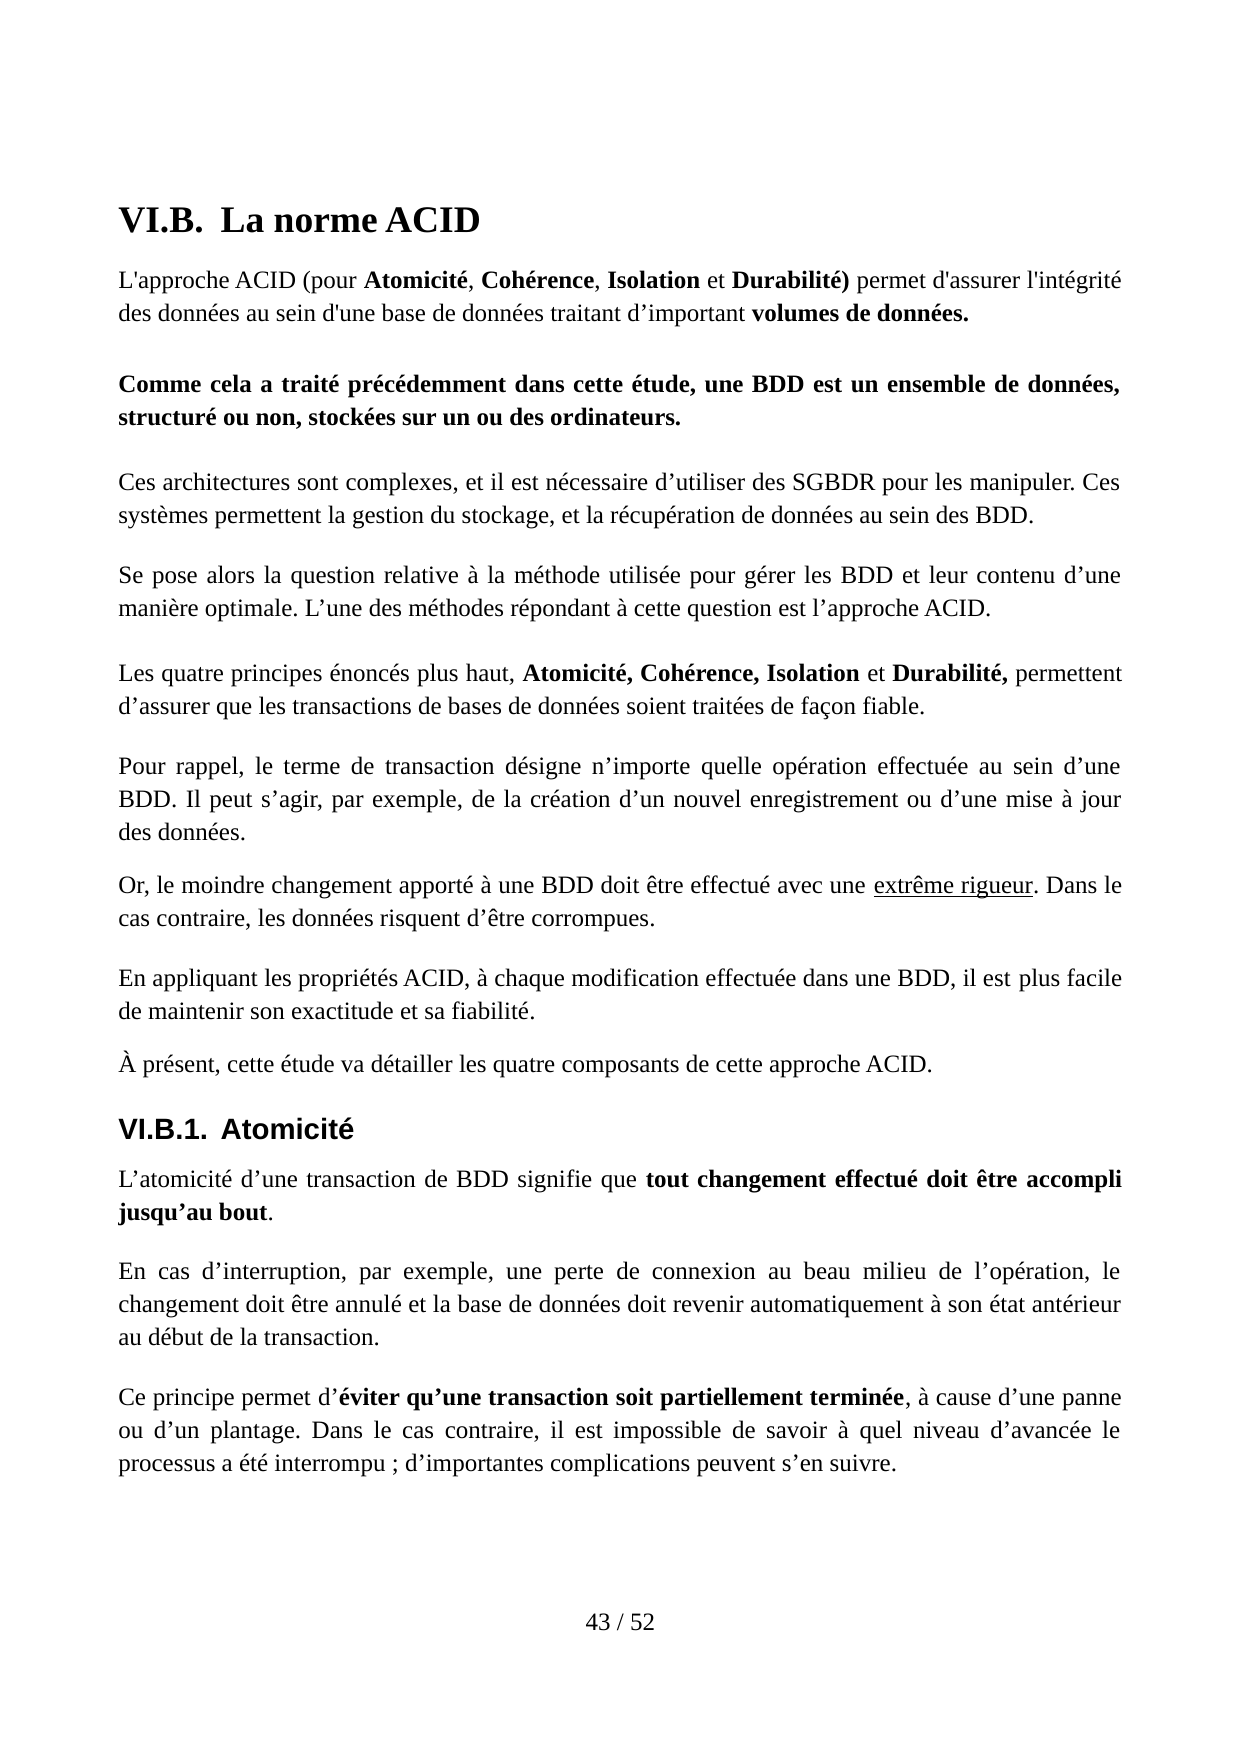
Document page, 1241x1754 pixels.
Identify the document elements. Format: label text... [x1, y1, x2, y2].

subtitle La norme ACID [118, 197, 1122, 240]
text En cas d’interruption, par exemple, une perte de connexion au beau milieu de l’opération, le changement doit être annulé et la base de données doit revenir automatiquement à son état antérieur au début de la transaction. [118, 1256, 1122, 1351]
text Pour rappel, le terme de transaction désigne n’importe quelle opération effectuée au sein d’une BDD. Il peut s’agir, par exemple, de la création d’un nouvel enregistrement ou d’une mise à jour des données. [118, 751, 1122, 846]
text Ces architectures sont complexes, et il est nécessaire d’utiliser des SGBDR pour les manipuler. Ces systèmes permettent la gestion du stockage, et la récupération de données au sein des BDD. [118, 467, 1122, 529]
text L’atomicité d’une transaction de BDD signifie que tout changement effectué doit être accompli jusqu’au bout. [118, 1164, 1122, 1226]
text Or, le moindre changement apporté à une BDD doit être effectué avec une extrême rigueur. Dans le cas contraire, les données risquent d’être corrompues. [118, 871, 1122, 932]
text Les quatre principes énoncés plus haut, Atomicité, Cohérence, Isolation et Durabilité, permettent d’assurer que les transactions de bases de données soient traitées de façon fiable. [118, 658, 1122, 720]
text L'approche ACID (pour Atomicité, Cohérence, Isolation et Durabilité) permet d'assurer l'intégrité des données au sein d'une base de données traitant d’important volumes de données. [118, 265, 1122, 326]
text Ce principe permet d’éviter qu’une transaction soit partiellement terminée, à cause d’une panne ou d’un plantage. Dans le cas contraire, il est impossible de savoir à quel niveau d’avancée le processus a été interrompu ; d’importantes complications peuvent s’en suivre. [118, 1382, 1122, 1477]
subtitle Atomicité [118, 1112, 1122, 1146]
text En appliquant les propriétés ACID, à chaque modification effectuée dans une BDD, il est plus facile de maintenir son exactitude et sa fiabilité. [118, 963, 1122, 1025]
text Se pose alors la question relative à la méthode utilisée pour gérer les BDD et leur contenu d’une manière optimale. L’une des méthodes répondant à cette question est l’approche ACID. [118, 560, 1122, 622]
text Comme cela a traité précédemment dans cette étude, une BDD est un ensemble de données, structuré ou non, stockées sur un ou des ordinateurs. [118, 369, 1122, 431]
text À présent, cette étude va détailler les quatre composants de cette approche ACID. [118, 1049, 1122, 1078]
